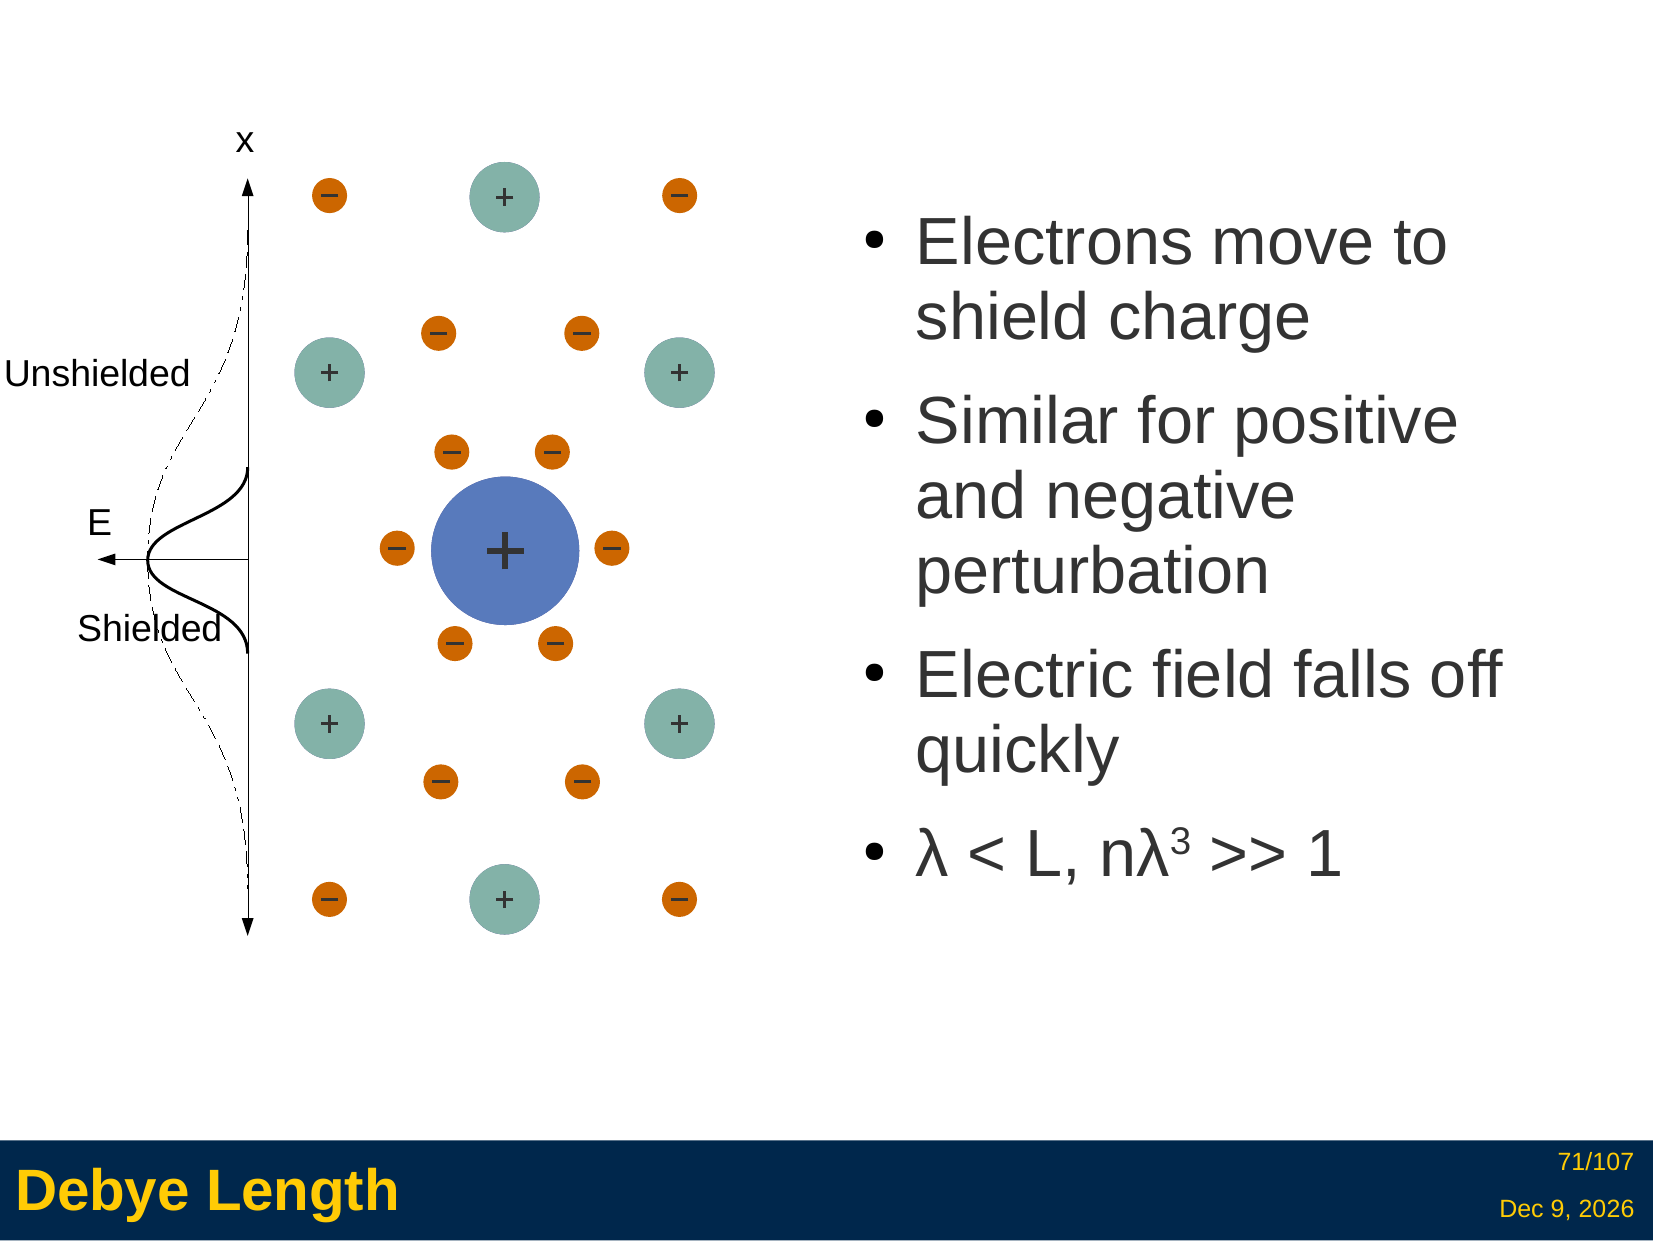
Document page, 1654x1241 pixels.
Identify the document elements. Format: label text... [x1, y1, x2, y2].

text_box [469, 864, 540, 935]
list Electrons move to shield charge Similar for positive and negative perturbation Electric field falls off quickly λ < L, nλ3 >> 1 [845, 75, 1572, 1021]
title Debye Length [14, 1140, 1380, 1241]
text_box E [72, 493, 127, 563]
text_box Unshielded [0, 345, 206, 414]
text_box [534, 434, 570, 470]
text_box [423, 764, 459, 800]
text_box [294, 688, 365, 759]
text_box [431, 476, 580, 626]
text_box [564, 764, 601, 800]
text_box [437, 626, 473, 662]
text_box [644, 688, 715, 759]
text_box [538, 626, 574, 662]
text_box [564, 315, 600, 351]
text_box [379, 530, 415, 566]
text_box [312, 177, 348, 214]
text_box [661, 881, 698, 917]
text_box x [220, 110, 270, 180]
text_box [434, 434, 470, 470]
text_box Shielded [62, 600, 238, 669]
text_box [421, 315, 457, 351]
text_box [662, 177, 698, 214]
text_box [294, 337, 365, 408]
text_box [311, 881, 348, 917]
text_box [594, 530, 630, 566]
text_box [644, 337, 715, 408]
text_box [469, 161, 540, 233]
